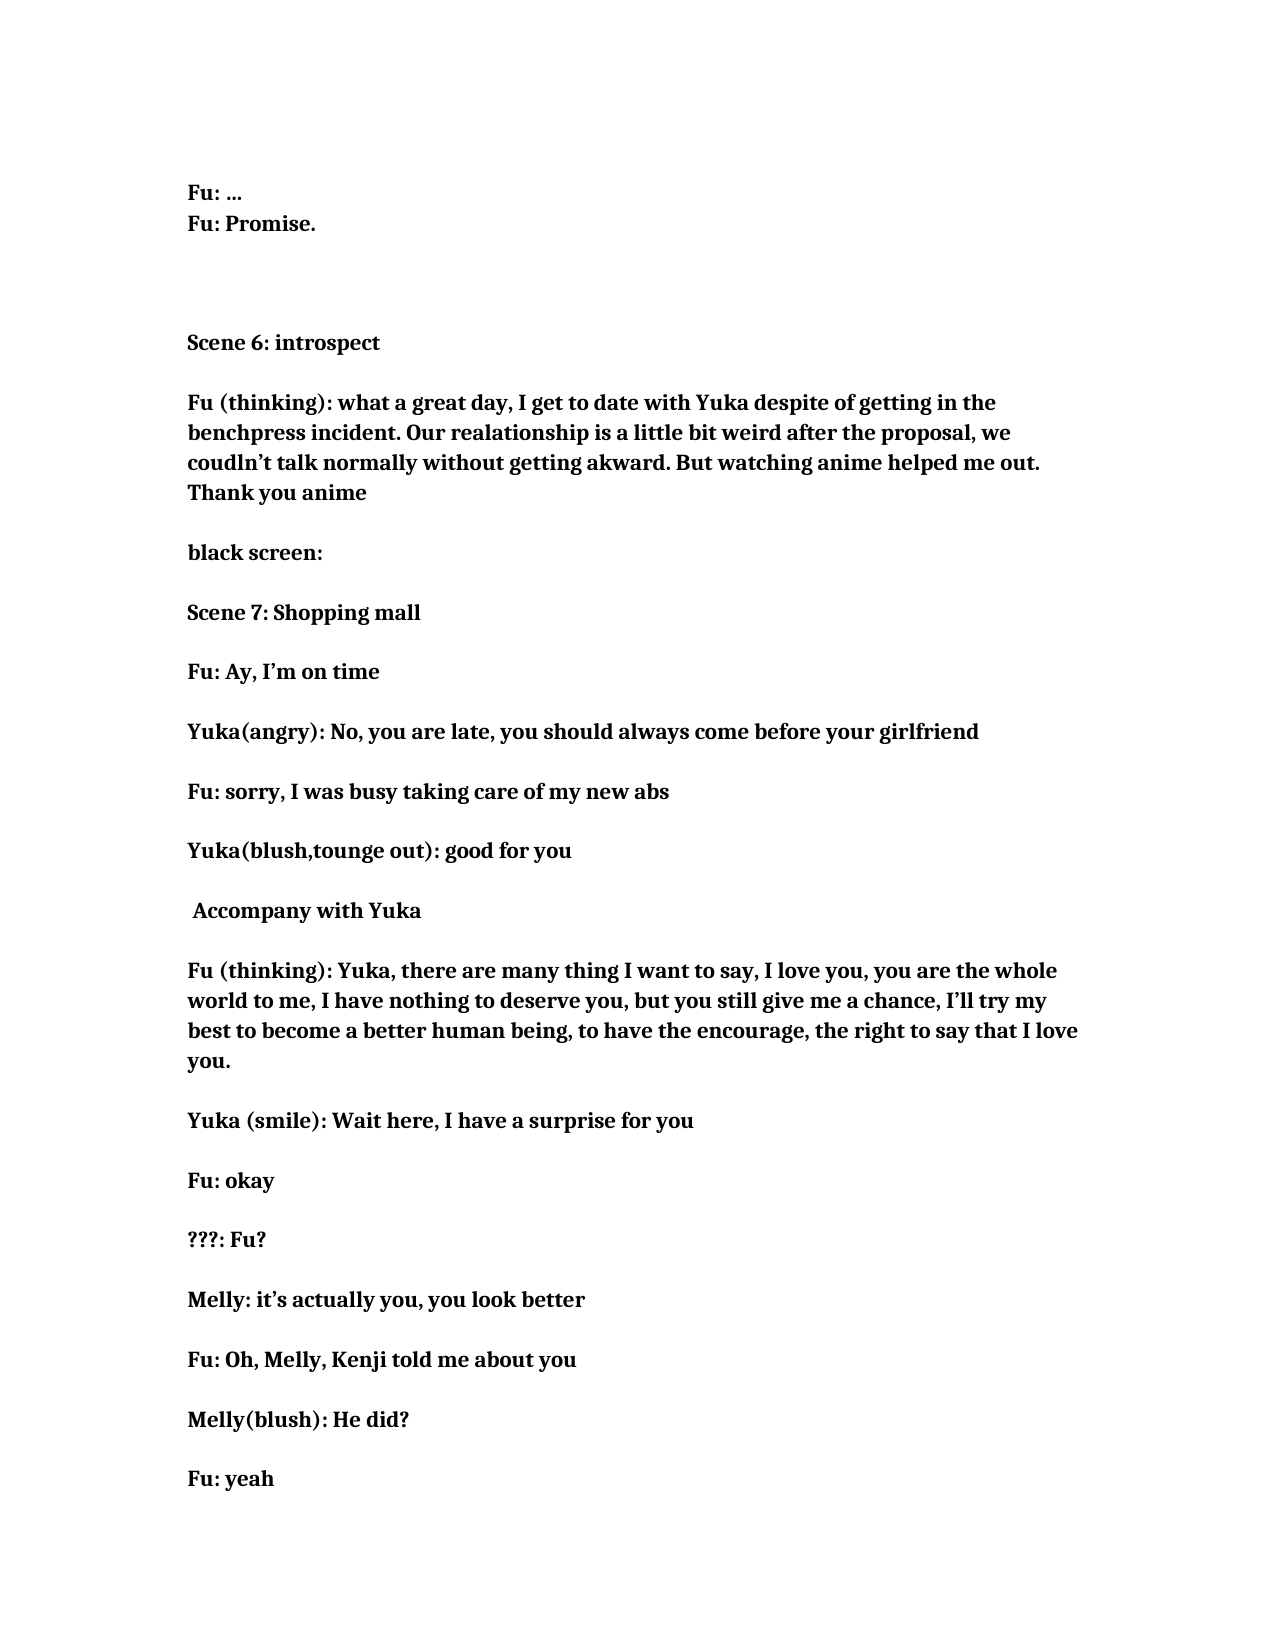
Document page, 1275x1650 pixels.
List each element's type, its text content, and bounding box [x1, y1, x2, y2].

text Fu: sorry, I was busy taking care of my new abs [187, 778, 1087, 805]
text Yuka (smile): Wait here, I have a surprise for you [187, 1108, 1087, 1134]
text Yuka(blush,tounge out): good for you [187, 838, 1087, 864]
text Scene 6: introspect [187, 330, 1087, 356]
text Scene 7: Shopping mall [187, 599, 1087, 626]
text Yuka(angry): No, you are late, you should always come before your girlfriend [187, 719, 1087, 745]
text Fu: yeah [187, 1466, 1087, 1492]
text Melly(blush): He did? [187, 1406, 1087, 1433]
text black screen: [187, 540, 1087, 566]
text Fu (thinking): what a great day, I get to date with Yuka despite of getting in the benchpress incident. Our realationship is a little bit weird after the proposal, we coudln’t talk normally without getting akward. But watching anime helped me out. Thank you anime [187, 389, 1087, 506]
text Fu: okay [187, 1168, 1087, 1194]
text ???: Fu? [187, 1227, 1087, 1254]
text Fu: Ay, I’m on time [187, 659, 1087, 686]
text Fu (thinking): Yuka, there are many thing I want to say, I love you, you are the whole world to me, I have nothing to deserve you, but you still give me a chance, I’ll try my best to become a better human being, to have the encourage, the right to say that I love you. [187, 958, 1087, 1074]
text Fu: Oh, Melly, Kenji told me about you [187, 1347, 1087, 1373]
text Fu: … Fu: Promise. [187, 150, 1087, 237]
text Accompany with Yuka [187, 898, 1087, 924]
text Melly: it’s actually you, you look better [187, 1287, 1087, 1313]
